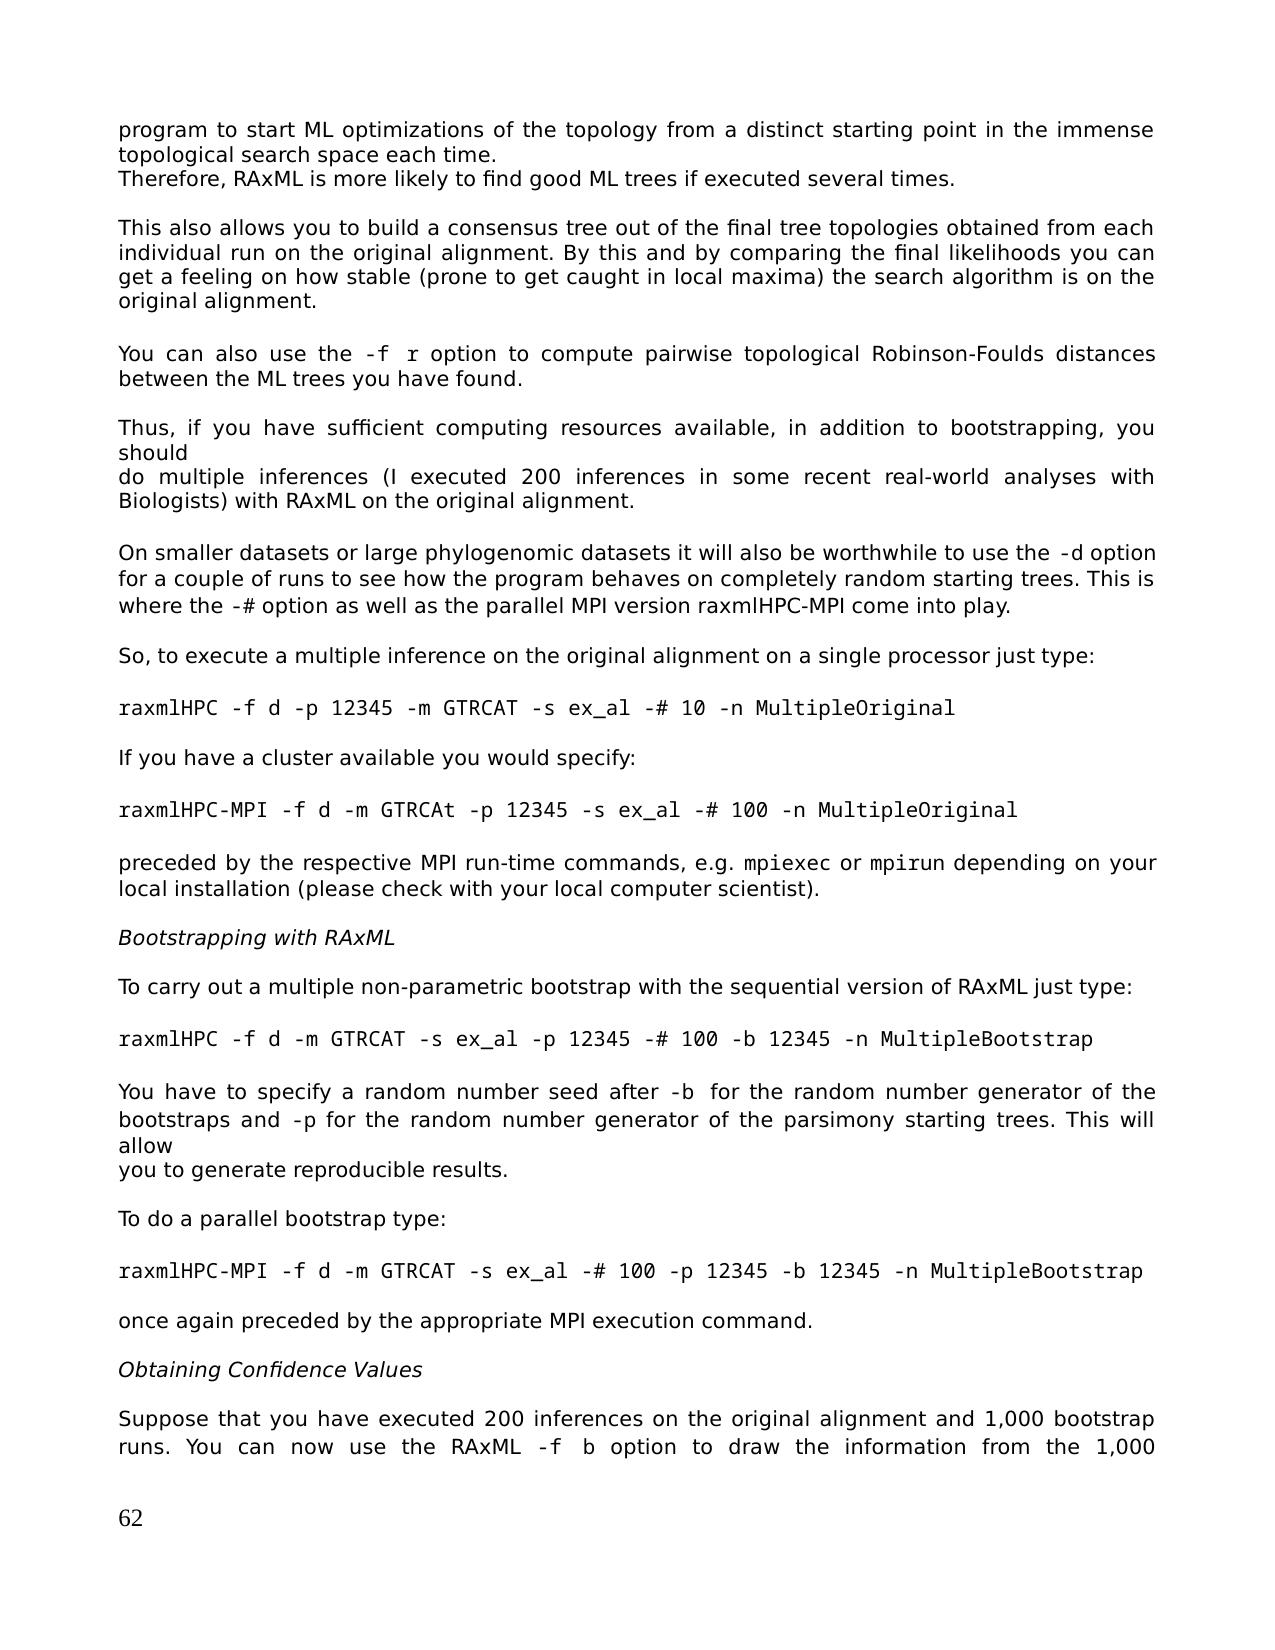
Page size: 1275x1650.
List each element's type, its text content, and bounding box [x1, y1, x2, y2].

text So, to execute a multiple inference on the original alignment on a single processor just type: [118, 644, 1157, 669]
text To carry out a multiple non-parametric bootstrap with the sequential version of RAxML just type: [118, 975, 1157, 999]
text preceded by the respective MPI run-time commands, e.g. mpiexec or mpirun depending on your local installation (please check with your local computer scientist). [118, 848, 1157, 901]
text raxmlHPC -f d -m GTRCAT -s ex_al -p 12345 -# 100 -b 12345 -n MultipleBootstrap [118, 1024, 1157, 1052]
text You can also use the -f r option to compute pairwise topological Robinson-Foulds distances between the ML trees you have found. [118, 338, 1157, 391]
text Suppose that you have executed 200 inferences on the original alignment and 1,000 bootstrap runs. You can now use the RAxML -f b option to draw the information from the 1,000 [118, 1407, 1157, 1460]
text Bootstrapping with RAxML [118, 926, 1157, 950]
text Thus, if you have sufficient computing resources available, in addition to bootstrapping, you should [118, 416, 1157, 465]
text program to start ML optimizations of the topology from a distinct starting point in the immense topological search space each time. [118, 118, 1157, 167]
text raxmlHPC-MPI -f d -m GTRCAt -p 12345 -s ex_al -# 100 -n MultipleOriginal [118, 795, 1157, 824]
text once again preceded by the appropriate MPI execution command. [118, 1309, 1157, 1334]
text If you have a cluster available you would specify: [118, 746, 1157, 771]
text Obtaining Confidence Values [118, 1358, 1157, 1383]
text Therefore, RAxML is more likely to find good ML trees if executed several times. [118, 167, 1157, 192]
text you to generate reproducible results. [118, 1158, 1157, 1183]
text raxmlHPC-MPI -f d -m GTRCAT -s ex_al -# 100 -p 12345 -b 12345 -n MultipleBootstrap [118, 1256, 1157, 1285]
text To do a parallel bootstrap type: [118, 1207, 1157, 1232]
text On smaller datasets or large phylogenomic datasets it will also be worthwhile to use the -d option for a couple of runs to see how the program behaves on completely random starting trees. This is where the -# option as well as the parallel MPI version raxmlHPC-MPI come into play. [118, 538, 1157, 620]
text do multiple inferences (I executed 200 inferences in some recent real-world analyses with Biologists) with RAxML on the original alignment. [118, 465, 1157, 514]
text raxmlHPC -f d -p 12345 -m GTRCAT -s ex_al -# 10 -n MultipleOriginal [118, 693, 1157, 722]
text You have to specify a random number seed after -b for the random number generator of the bootstraps and -p for the random number generator of the parsimony starting trees. This will allow [118, 1077, 1157, 1158]
text This also allows you to build a consensus tree out of the final tree topologies obtained from each individual run on the original alignment. By this and by comparing the final likelihoods you can get a feeling on how stable (prone to get caught in local maxima) the search algorithm is on the original alignment. [118, 216, 1157, 314]
